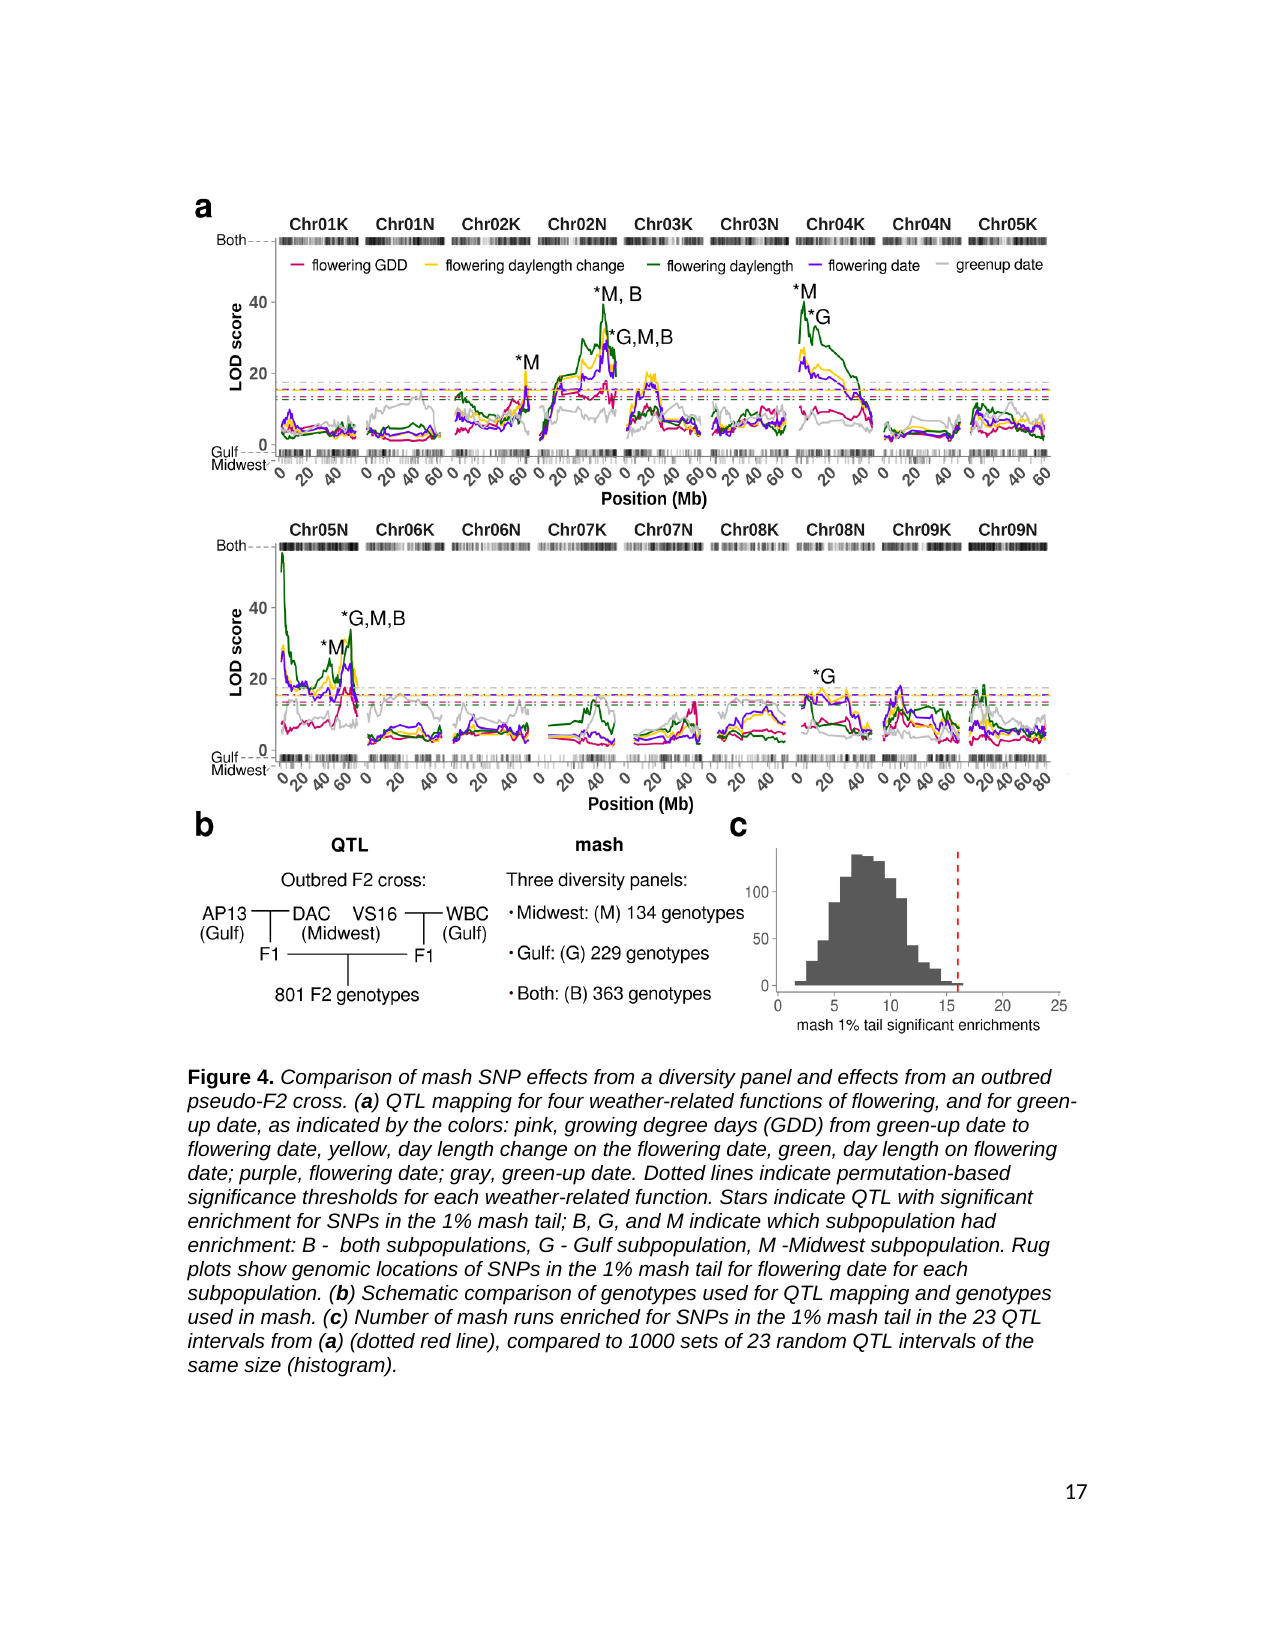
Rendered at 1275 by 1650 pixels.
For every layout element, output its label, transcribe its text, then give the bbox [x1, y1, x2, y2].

text Figure 4. Comparison of mash SNP effects from a diversity panel and effects from an outbred pseudo-F2 cross. (a) QTL mapping for four weather-related functions of flowering, and for green-up date, as indicated by the colors: pink, growing degree days (GDD) from green-up date to flowering date, yellow, day length change on the flowering date, green, day length on flowering date; purple, flowering date; gray, green-up date. Dotted lines indicate permutation-based significance thresholds for each weather-related function. Stars indicate QTL with significant enrichment for SNPs in the 1% mash tail; B, G, and M indicate which subpopulation had enrichment: B - both subpopulations, G - Gulf subpopulation, M -Midwest subpopulation. Rug plots show genomic locations of SNPs in the 1% mash tail for flowering date for each subpopulation. (b) Schematic comparison of genotypes used for QTL mapping and genotypes used in mash. (c) Number of mash runs enriched for SNPs in the 1% mash tail in the 23 QTL intervals from (a) (dotted red line), compared to 1000 sets of 23 random QTL intervals of the same size (histogram). [187, 1065, 1087, 1377]
